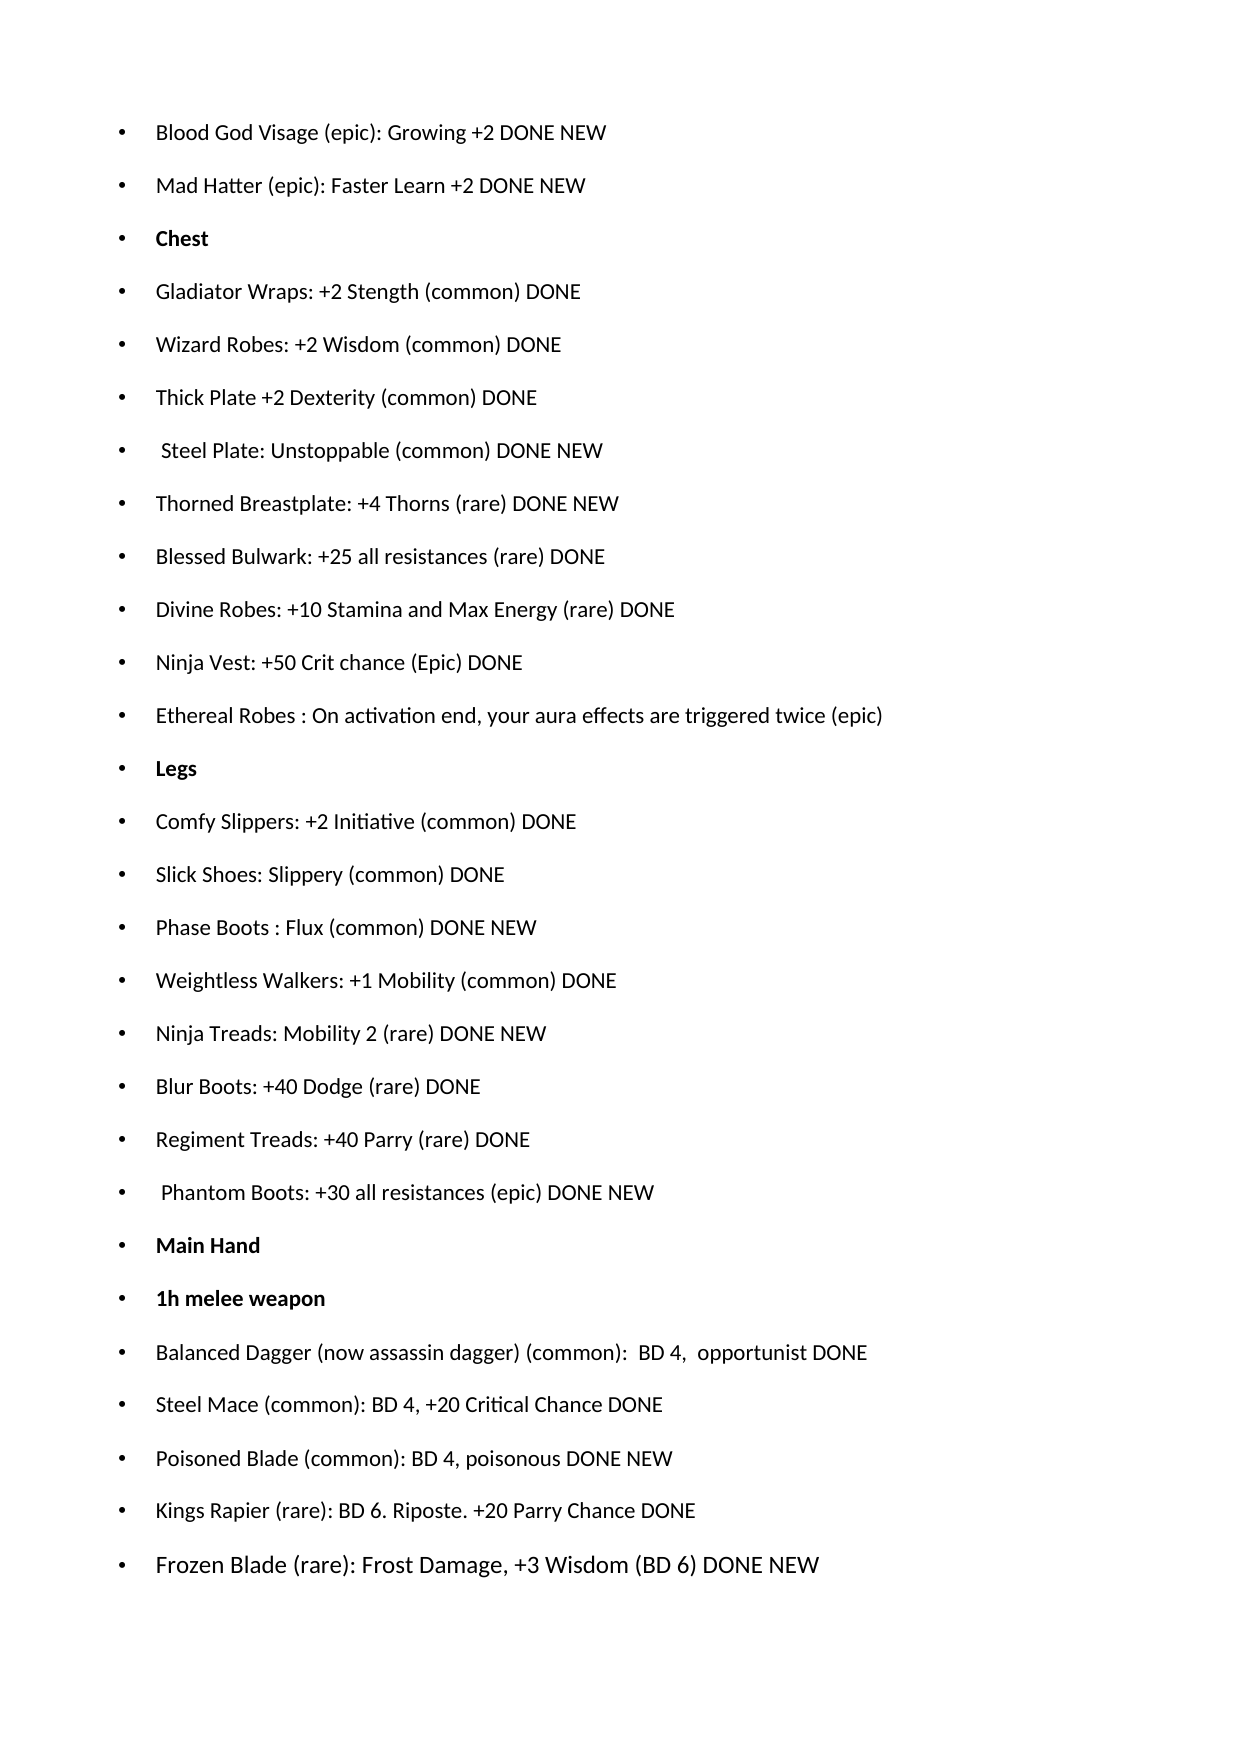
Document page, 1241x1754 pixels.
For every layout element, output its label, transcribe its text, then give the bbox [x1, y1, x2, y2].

list Phantom Boots: +30 all resistances (epic) DONE NEW [81, 1178, 1122, 1207]
list Chest [81, 224, 1122, 252]
list Weightless Walkers: +1 Mobility (common) DONE [81, 966, 1122, 994]
list Thick Plate +2 Dexterity (common) DONE [81, 383, 1122, 411]
list Steel Plate: Unstoppable (common) DONE NEW [81, 436, 1122, 464]
list Main Hand [81, 1232, 1122, 1259]
list Mad Hatter (epic): Faster Learn +2 DONE NEW [81, 171, 1122, 199]
list Phase Boots : Flux (common) DONE NEW [81, 913, 1122, 941]
list Blur Boots: +40 Dodge (rare) DONE [81, 1072, 1122, 1101]
list Steel Mace (common): BD 4, +20 Critical Chance DONE [81, 1391, 1122, 1419]
list Frozen Blade (rare): Frost Damage, +3 Wisdom (BD 6) DONE NEW [81, 1550, 1122, 1580]
list Ninja Vest: +50 Crit chance (Epic) DONE [81, 648, 1122, 676]
list Poisoned Blade (common): BD 4, poisonous DONE NEW [81, 1444, 1122, 1472]
list Divine Robes: +10 Stamina and Max Energy (rare) DONE [81, 595, 1122, 623]
list Blessed Bulwark: +25 all resistances (rare) DONE [81, 542, 1122, 570]
list Comfy Slippers: +2 Initiative (common) DONE [81, 807, 1122, 835]
list Kings Rapier (rare): BD 6. Riposte. +20 Parry Chance DONE [81, 1497, 1122, 1525]
list Thorned Breastplate: +4 Thorns (rare) DONE NEW [81, 489, 1122, 517]
list Regiment Treads: +40 Parry (rare) DONE [81, 1126, 1122, 1153]
list Legs [81, 754, 1122, 782]
list Slick Shoes: Slippery (common) DONE [81, 860, 1122, 888]
list Blood God Visage (epic): Growing +2 DONE NEW [81, 118, 1122, 146]
list Wizard Robes: +2 Wisdom (common) DONE [81, 330, 1122, 358]
list 1h melee weapon [81, 1284, 1122, 1313]
list Gladiator Wraps: +2 Stength (common) DONE [81, 277, 1122, 305]
list Balanced Dagger (now assassin dagger) (common): BD 4, opportunist DONE [81, 1338, 1122, 1366]
list Ethereal Robes : On activation end, your aura effects are triggered twice (epic) [81, 701, 1122, 729]
list Ninja Treads: Mobility 2 (rare) DONE NEW [81, 1019, 1122, 1047]
